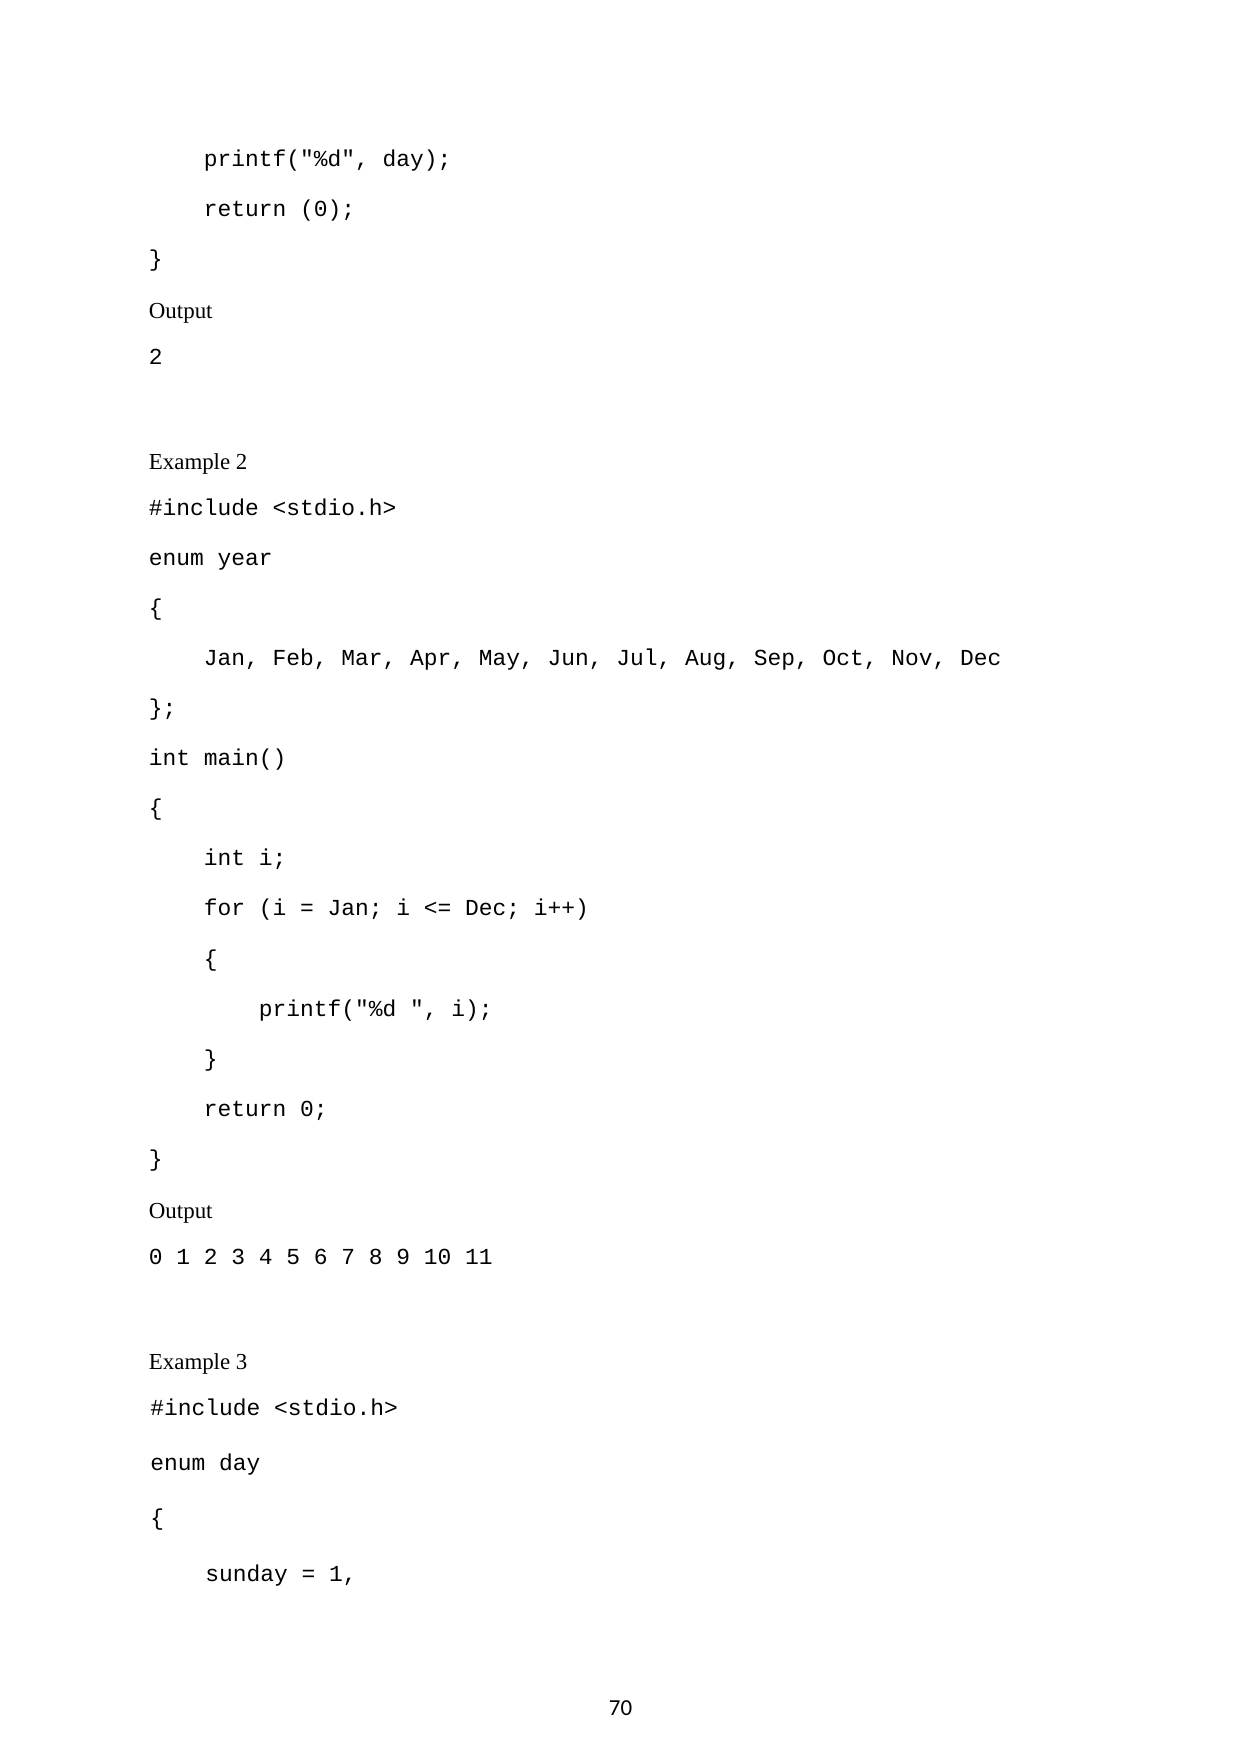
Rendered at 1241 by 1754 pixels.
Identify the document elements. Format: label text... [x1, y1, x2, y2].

text { [149, 947, 1087, 973]
text { [149, 797, 1087, 822]
text sunday = 1, [150, 1562, 1090, 1588]
text { [149, 596, 1087, 622]
text enum day [150, 1451, 1090, 1477]
text Jan, Feb, Mar, Apr, May, Jun, Jul, Aug, Sep, Oct, Nov, Dec [149, 646, 1087, 672]
text } [149, 247, 1087, 273]
text #include <stdio.h> [149, 496, 1087, 522]
text printf("%d ", i); [149, 997, 1087, 1023]
text int i; [149, 847, 1087, 873]
text Example 3 [149, 1348, 1089, 1374]
text return 0; [149, 1097, 1087, 1123]
text }; [149, 696, 1087, 722]
text enum year [149, 546, 1087, 572]
text int main() [149, 746, 1087, 772]
text for (i = Jan; i <= Dec; i++) [149, 897, 1087, 923]
text } [149, 1147, 1087, 1173]
text Output [149, 1197, 1089, 1224]
text Example 2 [149, 448, 1089, 474]
text return (0); [149, 197, 1087, 223]
text 2 [149, 345, 1087, 371]
text printf("%d", day); [149, 147, 1087, 173]
text Output [149, 297, 1089, 324]
text { [150, 1507, 1090, 1533]
text } [149, 1047, 1087, 1073]
text 0 1 2 3 4 5 6 7 8 9 10 11 [149, 1245, 1087, 1271]
text #include <stdio.h> [150, 1396, 1090, 1422]
